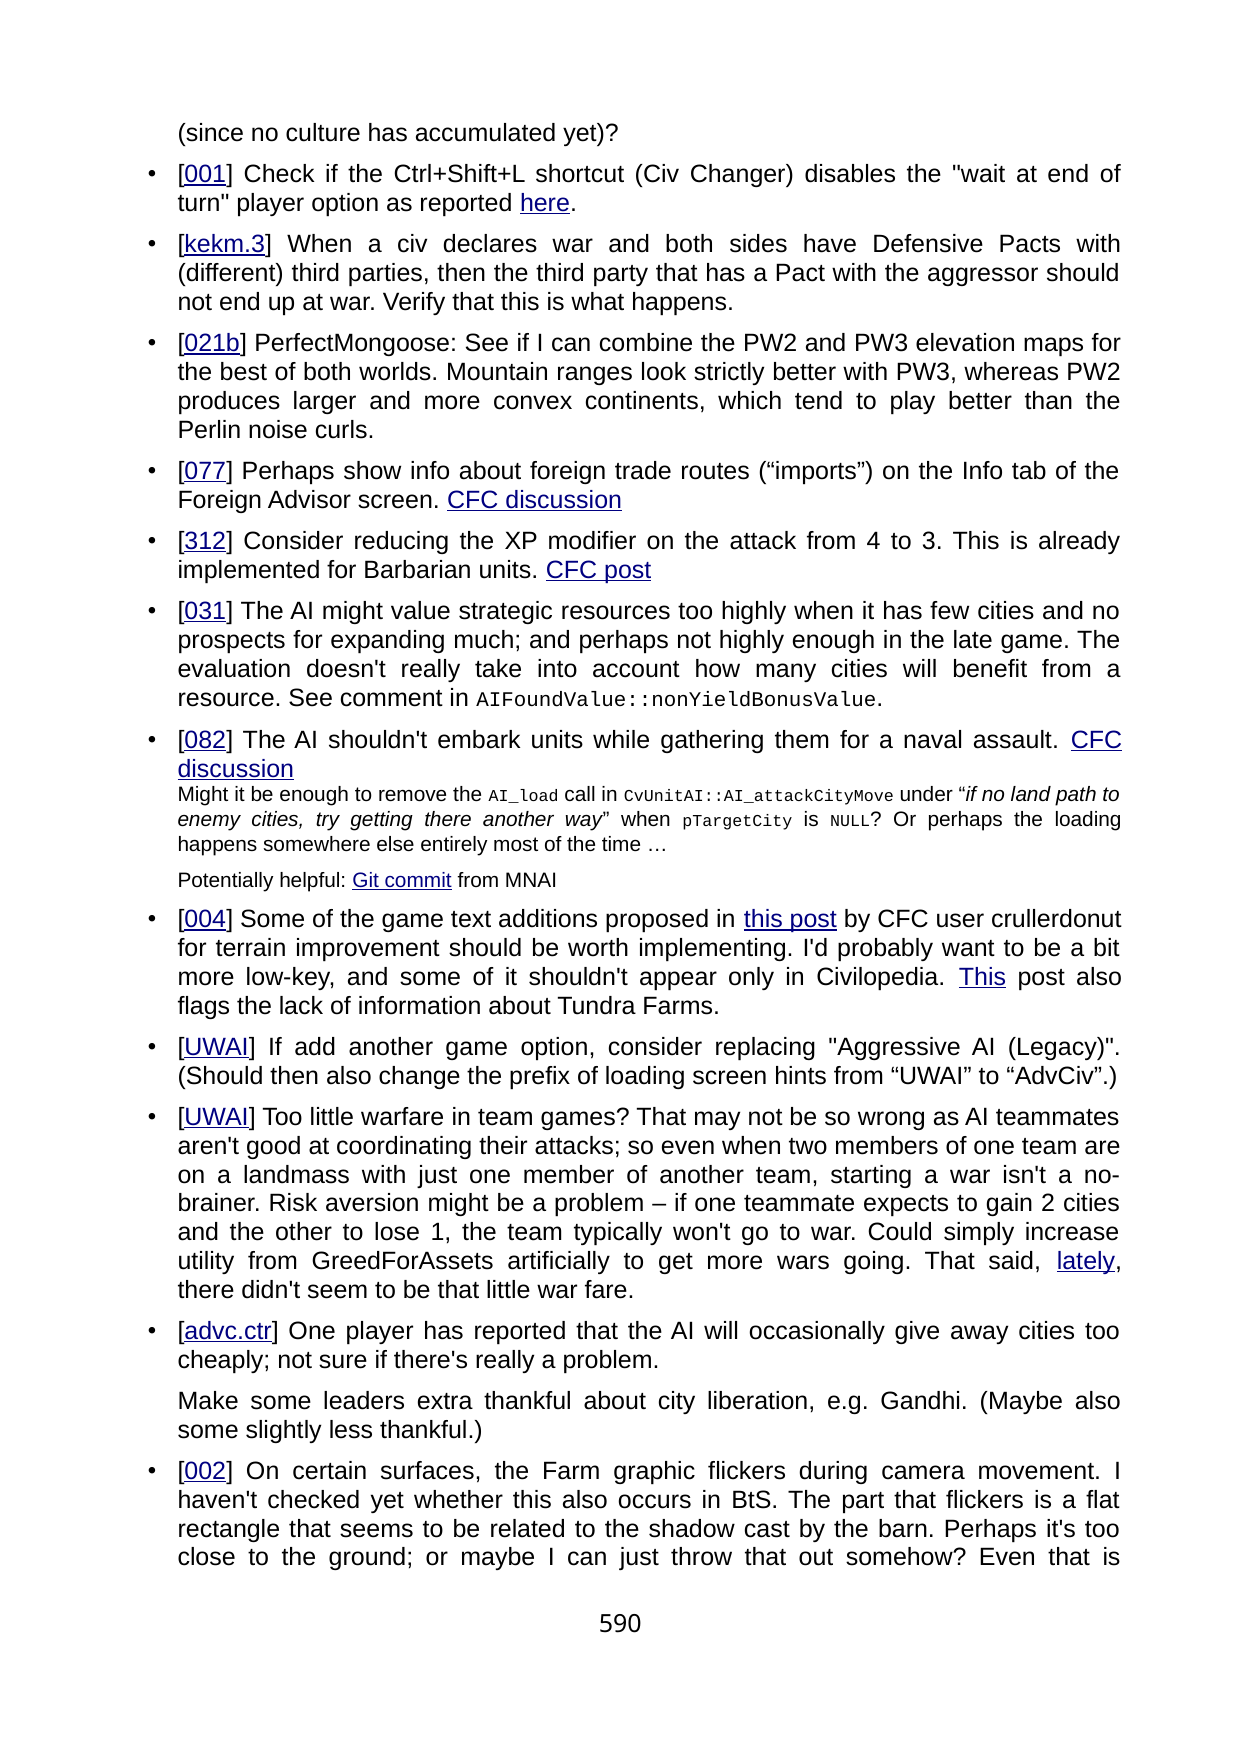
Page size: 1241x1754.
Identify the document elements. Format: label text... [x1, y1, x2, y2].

list [002] On certain surfaces, the Farm graphic flickers during camera movement. I haven't checked yet whether this also occurs in BtS. The part that flickers is a flat rectangle that seems to be related to the shadow cast by the barn. Perhaps it's too close to the ground; or maybe I can just throw that out somehow? Even that is [148, 1456, 1122, 1571]
list [031] The AI might value strategic resources too highly when it has few cities and no prospects for expanding much; and perhaps not highly enough in the late game. The evaluation doesn't really take into account how many cities will benefit from a resource. See comment in AIFoundValue::nonYieldBonusValue. [148, 596, 1122, 712]
list [advc.ctr] One player has reported that the AI will occasionally give away cities too cheaply; not sure if there's really a problem. [148, 1316, 1122, 1373]
list [001] Check if the Ctrl+Shift+L shortcut (Civ Changer) disables the "wait at end of turn" player option as reported here. [148, 159, 1122, 217]
list [UWAI] Too little warfare in team games? That may not be so wrong as AI teammates aren't good at coordinating their attacks; so even when two members of one team are on a landmass with just one member of another team, starting a war isn't a no-brainer. Risk aversion might be a problem – if one teammate expects to gain 2 cities and the other to lose 1, the team typically won't go to war. Could simply increase utility from GreedForAssets artificially to get more wars going. That said, lately, there didn't seem to be that little war fare. [148, 1102, 1122, 1303]
list [082] The AI shouldn't embark units while gathering them for a naval assault. CFC discussion Might it be enough to remove the AI_load call in CvUnitAI::AI_attackCityMove under “if no land path to enemy cities, try getting there another way” when pTargetCity is NULL? Or perhaps the loading happens somewhere else entirely most of the time … [148, 725, 1122, 855]
list [004] Some of the game text additions proposed in this post by CFC user crullerdonut for terrain improvement should be worth implementing. I'd probably want to be a bit more low-key, and some of it shouldn't appear only in Civilopedia. This post also flags the lack of information about Tundra Farms. [148, 904, 1122, 1019]
list [kekm.3] When a civ declares war and both sides have Defensive Pacts with (different) third parties, then the third party that has a Pact with the aggressor should not end up at war. Verify that this is what happens. [148, 229, 1122, 316]
list [312] Consider reducing the XP modifier on the attack from 4 to 3. This is already implemented for Barbarian units. CFC post [148, 526, 1122, 584]
list (since no culture has accumulated yet)? [148, 118, 1122, 147]
list [077] Perhaps show info about foreign trade routes (“imports”) on the Info tab of the Foreign Advisor screen. CFC discussion [148, 456, 1122, 513]
list [UWAI] If add another game option, consider replacing "Aggressive AI (Legacy)". (Should then also change the prefix of loading screen hints from “UWAI” to “AdvCiv”.) [148, 1032, 1122, 1089]
list [021b] PerfectMongoose: See if I can combine the PW2 and PW3 elevation maps for the best of both worlds. Mountain ranges look strictly better with PW3, whereas PW2 produces larger and more convex continents, which tend to play better than the Perlin noise curls. [148, 328, 1122, 443]
list Potentially helpful: Git commit from MNAI [148, 868, 1122, 892]
list Make some leaders extra thankful about city liberation, e.g. Gandhi. (Maybe also some slightly less thankful.) [148, 1386, 1122, 1443]
